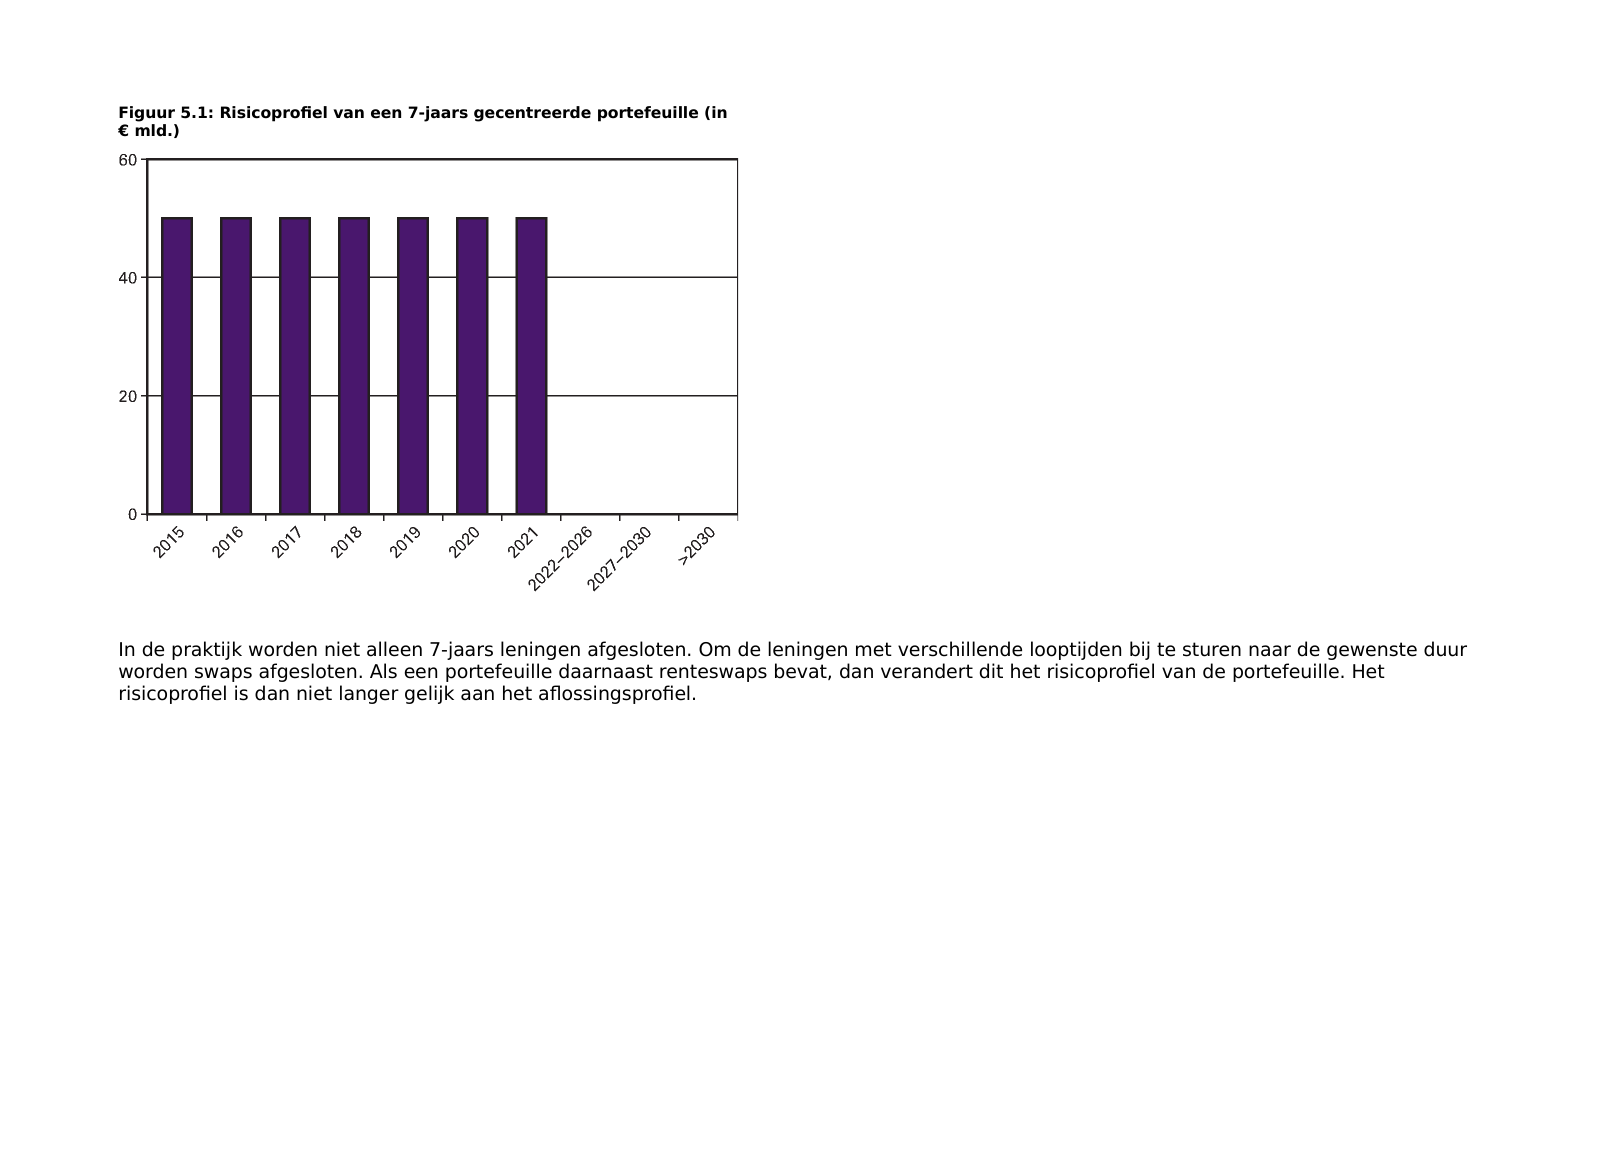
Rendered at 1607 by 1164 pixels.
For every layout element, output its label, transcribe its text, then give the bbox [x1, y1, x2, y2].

picture [118, 151, 739, 595]
text Figuur 5.1: Risicoprofiel van een 7-jaars gecentreerde portefeuille (in € mld.) [118, 104, 738, 140]
text In de praktijk worden niet alleen 7-jaars leningen afgesloten. Om de leningen met verschillende looptijden bij te sturen naar de gewenste duur worden swaps afgesloten. Als een portefeuille daarnaast renteswaps bevat, dan verandert dit het risicoprofiel van de portefeuille. Het risicoprofiel is dan niet langer gelijk aan het aflossingsprofiel. [118, 639, 1488, 705]
